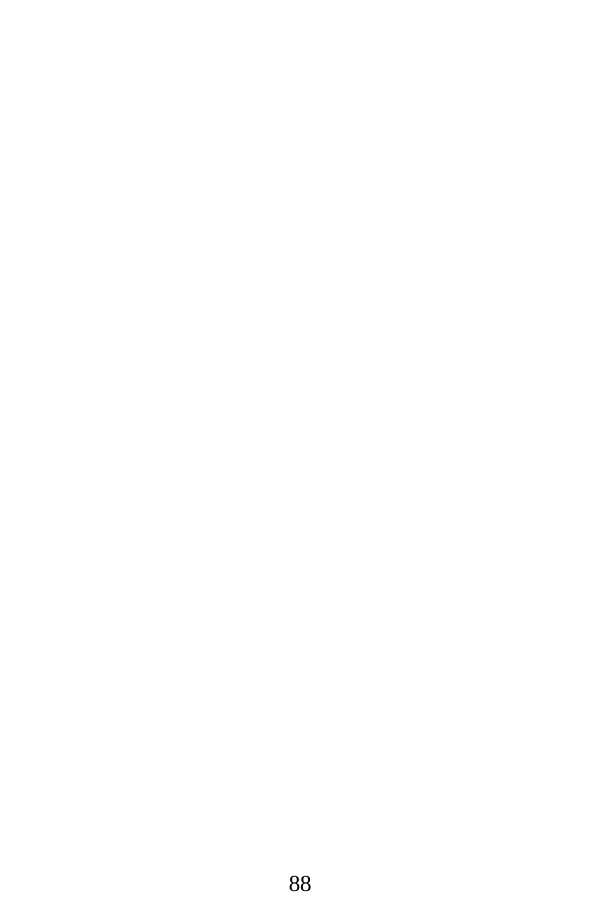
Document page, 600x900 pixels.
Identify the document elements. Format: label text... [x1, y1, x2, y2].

text V.XII [37, 446, 562, 469]
text Woke to a text from Erica asking if I would save some of her belongings in exchange for a week of rent. I said, “Ok.”, played Wordle (BICEP in four,) brushed my teeth, got dressed, kissed Hannah goodbye, walked to Bad Manners for a drip, continued on to Myers in a lovely light rain.1006 [37, 492, 562, 628]
text I put on my blue Lems, walked to Oyster House, checked inside for Hannah, popped back out, skipped down the street to meet her. We had NA bevvies, two baskets of potatoes, her, clam chowder and me a catfish po’boy. We went to Ingles, bought chocloate, walked down to Downing, each assembled one automatic cat feeder, watched one episode of Throw Down. I was very tired and let her know I would get cranky if I didn’t go to sleep, lay on the middle bed with no sheet/pillowcases, dreamt I was recording a song in my parents’ newer than new house until injured Trump and an aide came to check on things. [37, 151, 562, 423]
text Meyers.321 I called in Tokup for help with harpies, ran around 1KN doing quests, turned one in in Thunderbluff, moved to Shimmering Flats, killed turtles, scorpions, buzzards, picked up car parts, hitting 32 and acquiring hemmorage.749 [37, 37, 562, 151]
text I did Scholo + side quests on Tok, quests on Rog, ZG on Tok, quests on Rog, talked to Hannah on the phone, BWL on Tok, winning Chromatic Boots and T2 sholders, switched to Rog, talked to Hannah on the phone, switched back to Tok for Ony, was locked out, switched back to Rog, killed ogres, hit 33, did two RFCs on Axo with Temple alts, switched to Rog, killed Dalarans for stones, ran Strat UD on Tok, switched back to Rog, finished the quest.206 [37, 628, 562, 832]
